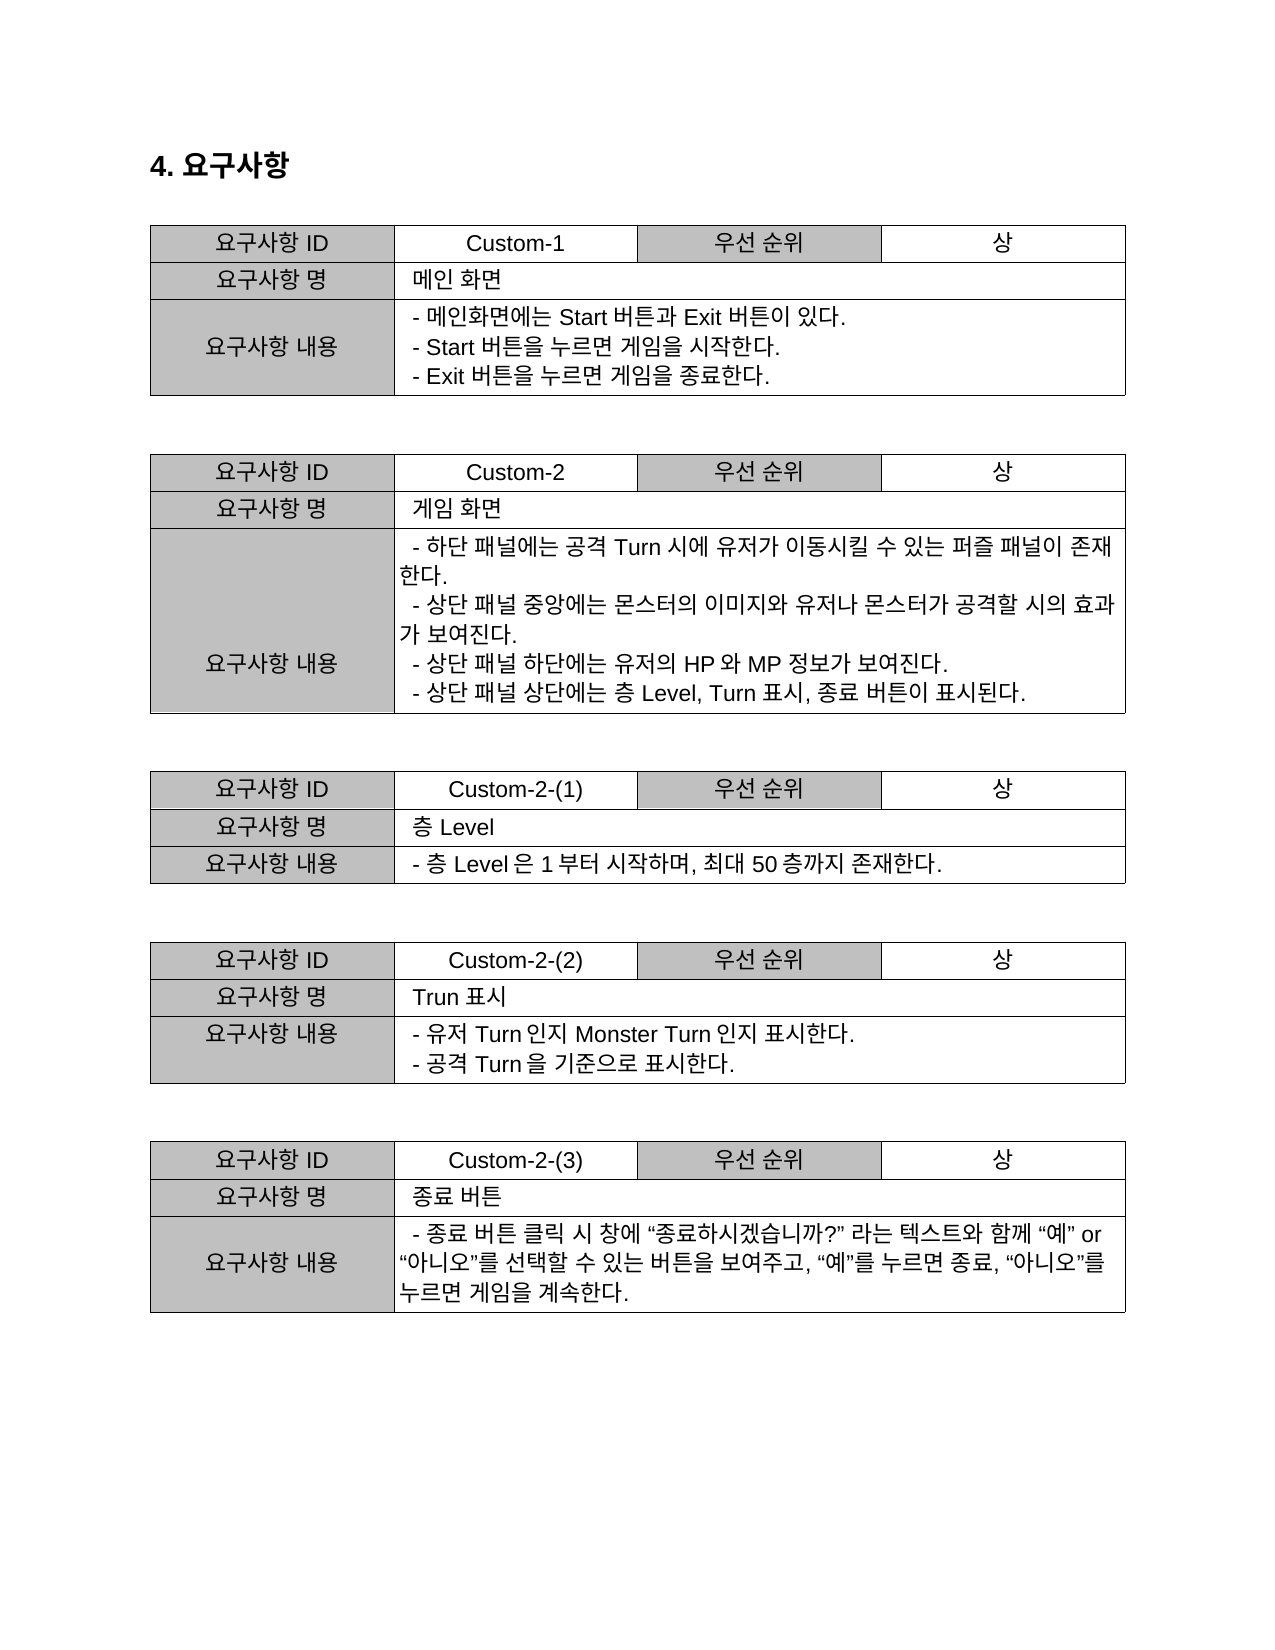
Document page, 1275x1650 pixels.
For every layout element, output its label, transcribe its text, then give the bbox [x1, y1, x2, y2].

table_header 요구사항 ID [151, 226, 394, 262]
table_cell 요구사항 내용 [151, 529, 394, 712]
table_header 우선 순위 [638, 226, 881, 262]
table_cell - 메인화면에는 Start 버튼과 Exit 버튼이 있다. - Start 버튼을 누르면 게임을 시작한다. - Exit 버튼을 누르면 게임을 종료한다. [395, 300, 1125, 395]
table_cell 요구사항 내용 [151, 300, 394, 395]
table_header 상 [882, 943, 1125, 979]
table_header 우선 순위 [638, 455, 881, 491]
table_cell Trun 표시 [395, 980, 1125, 1016]
table_header 요구사항 ID [151, 943, 394, 979]
table_header 상 [882, 455, 1125, 491]
table_cell 요구사항 내용 [151, 1217, 394, 1312]
table_cell 종료 버튼 [395, 1180, 1125, 1216]
table_header Custom-2-(1) [395, 772, 637, 808]
table_header 요구사항 ID [151, 1142, 394, 1179]
table_cell 요구사항 명 [151, 810, 394, 846]
table_header Custom-2-(2) [395, 943, 637, 979]
table_cell - 하단 패널에는 공격 Turn 시에 유저가 이동시킬 수 있는 퍼즐 패널이 존재한다. - 상단 패널 중앙에는 몬스터의 이미지와 유저나 몬스터가 공격할 시의 효과가 보여진다. - 상단 패널 하단에는 유저의 HP와 MP 정보가 보여진다. - 상단 패널 상단에는 층 Level, Turn 표시, 종료 버튼이 표시된다. [395, 529, 1125, 712]
table_cell 요구사항 명 [151, 492, 394, 528]
table_header 상 [882, 226, 1125, 262]
table_header 상 [882, 772, 1125, 808]
table_cell 요구사항 내용 [151, 847, 394, 883]
table_header 우선 순위 [638, 943, 881, 979]
table_cell 요구사항 명 [151, 263, 394, 299]
table_header 상 [882, 1142, 1125, 1179]
table_cell 요구사항 명 [151, 980, 394, 1016]
table_cell 요구사항 내용 [151, 1017, 394, 1083]
table_cell 게임 화면 [395, 492, 1125, 528]
table_cell - 종료 버튼 클릭 시 창에 “종료하시겠습니까?” 라는 텍스트와 함께 “예” or “아니오”를 선택할 수 있는 버튼을 보여주고, “예”를 누르면 종료, “아니오”를 누르면 게임을 계속한다. [395, 1217, 1125, 1312]
table_header 우선 순위 [638, 772, 881, 808]
table_cell - 층 Level은 1부터 시작하며, 최대 50층까지 존재한다. [395, 847, 1125, 883]
table_header Custom-2 [395, 455, 637, 491]
table_header 우선 순위 [638, 1142, 881, 1179]
table_cell 요구사항 명 [151, 1180, 394, 1216]
table_header Custom-2-(3) [395, 1142, 637, 1179]
table_cell 층 Level [395, 810, 1125, 846]
text 4. 요구사항 [150, 150, 1125, 183]
table_header 요구사항 ID [151, 455, 394, 491]
table_header 요구사항 ID [151, 772, 394, 808]
table_cell 메인 화면 [395, 263, 1125, 299]
table_header Custom-1 [395, 226, 637, 262]
table_cell - 유저 Turn인지 Monster Turn인지 표시한다. - 공격 Turn을 기준으로 표시한다. [395, 1017, 1125, 1083]
